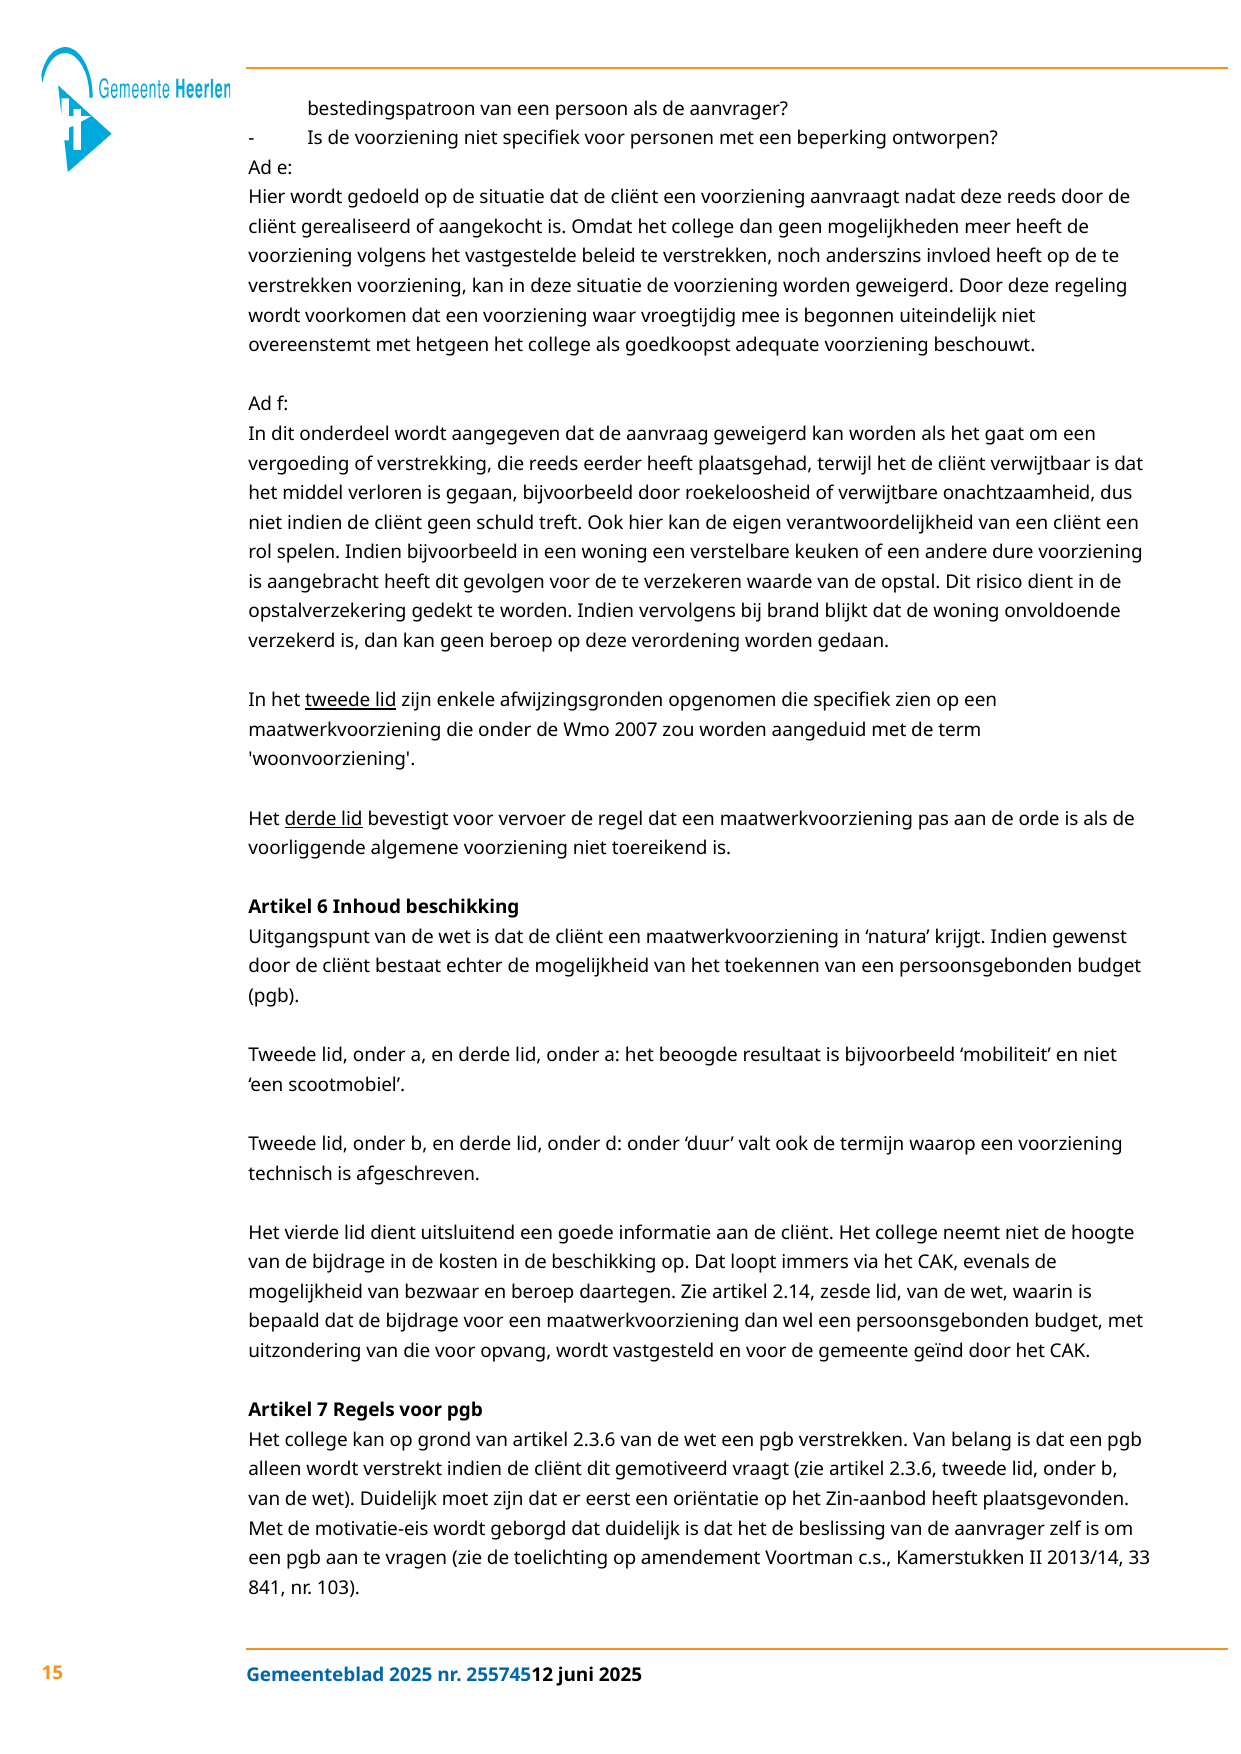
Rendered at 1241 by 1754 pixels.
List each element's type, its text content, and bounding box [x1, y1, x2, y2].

text Uitgangspunt van de wet is dat de cliёnt een maatwerkvoorziening in ‘natura’ krijgt. Indien gewenst door de cliёnt bestaat echter de mogelijkheid van het toekennen van een persoonsgebonden budget (pgb). [248, 923, 1152, 1008]
list bestedingspatroon van een persoon als de aanvrager? [248, 95, 1152, 121]
text In het tweede lid zijn enkele afwijzingsgronden opgenomen die specifiek zien op een maatwerkvoorziening die onder de Wmo 2007 zou worden aangeduid met de term 'woonvoorziening'. [248, 686, 1152, 771]
text Artikel 6 Inhoud beschikking [248, 893, 1152, 919]
text Artikel 7 Regels voor pgb [248, 1396, 1152, 1422]
text Ad e: [248, 154, 1152, 180]
text Het college kan op grond van artikel 2.3.6 van de wet een pgb verstrekken. Van belang is dat een pgb alleen wordt verstrekt indien de cliёnt dit gemotiveerd vraagt (zie artikel 2.3.6, tweede lid, onder b, van de wet). Duidelijk moet zijn dat er eerst een oriëntatie op het Zin-aanbod heeft plaatsgevonden. Met de motivatie-eis wordt geborgd dat duidelijk is dat het de beslissing van de aanvrager zelf is om een pgb aan te vragen (zie de toelichting op amendement Voortman c.s., Kamerstukken II 2013/14, 33 841, nr. 103). [248, 1426, 1152, 1600]
text Ad f: [248, 391, 1152, 416]
text In dit onderdeel wordt aangegeven dat de aanvraag geweigerd kan worden als het gaat om een vergoeding of verstrekking, die reeds eerder heeft plaatsgehad, terwijl het de cliënt verwijtbaar is dat het middel verloren is gegaan, bijvoorbeeld door roekeloosheid of verwijtbare onachtzaamheid, dus niet indien de cliënt geen schuld treft. Ook hier kan de eigen verantwoordelijkheid van een cliënt een rol spelen. Indien bijvoorbeeld in een woning een verstelbare keuken of een andere dure voorziening is aangebracht heeft dit gevolgen voor de te verzekeren waarde van de opstal. Dit risico dient in de opstalverzekering gedekt te worden. Indien vervolgens bij brand blijkt dat de woning onvoldoende verzekerd is, dan kan geen beroep op deze verordening worden gedaan. [248, 420, 1152, 653]
text Tweede lid, onder a, en derde lid, onder a: het beoogde resultaat is bijvoorbeeld ‘mobiliteit’ en niet ‘een scootmobiel’. [248, 1041, 1152, 1097]
picture [41, 47, 59, 70]
picture [41, 47, 231, 172]
text Het derde lid bevestigt voor vervoer de regel dat een maatwerkvoorziening pas aan de orde is als de voorliggende algemene voorziening niet toereikend is. [248, 805, 1152, 860]
list Is de voorziening niet specifiek voor personen met een beperking ontworpen? [248, 124, 1152, 150]
text Het vierde lid dient uitsluitend een goede informatie aan de cliënt. Het college neemt niet de hoogte van de bijdrage in de kosten in de beschikking op. Dat loopt immers via het CAK, evenals de mogelijkheid van bezwaar en beroep daartegen. Zie artikel 2.14, zesde lid, van de wet, waarin is bepaald dat de bijdrage voor een maatwerkvoorziening dan wel een persoonsgebonden budget, met uitzondering van die voor opvang, wordt vastgesteld en voor de gemeente geïnd door het CAK. [248, 1219, 1152, 1363]
text Tweede lid, onder b, en derde lid, onder d: onder ‘duur’ valt ook de termijn waarop een voorziening technisch is afgeschreven. [248, 1130, 1152, 1186]
text Hier wordt gedoeld op de situatie dat de cliënt een voorziening aanvraagt nadat deze reeds door de cliënt gerealiseerd of aangekocht is. Omdat het college dan geen mogelijkheden meer heeft de voorziening volgens het vastgestelde beleid te verstrekken, noch anderszins invloed heeft op de te verstrekken voorziening, kan in deze situatie de voorziening worden geweigerd. Door deze regeling wordt voorkomen dat een voorziening waar vroegtijdig mee is begonnen uiteindelijk niet overeenstemt met hetgeen het college als goedkoopst adequate voorziening beschouwt. [248, 183, 1152, 357]
